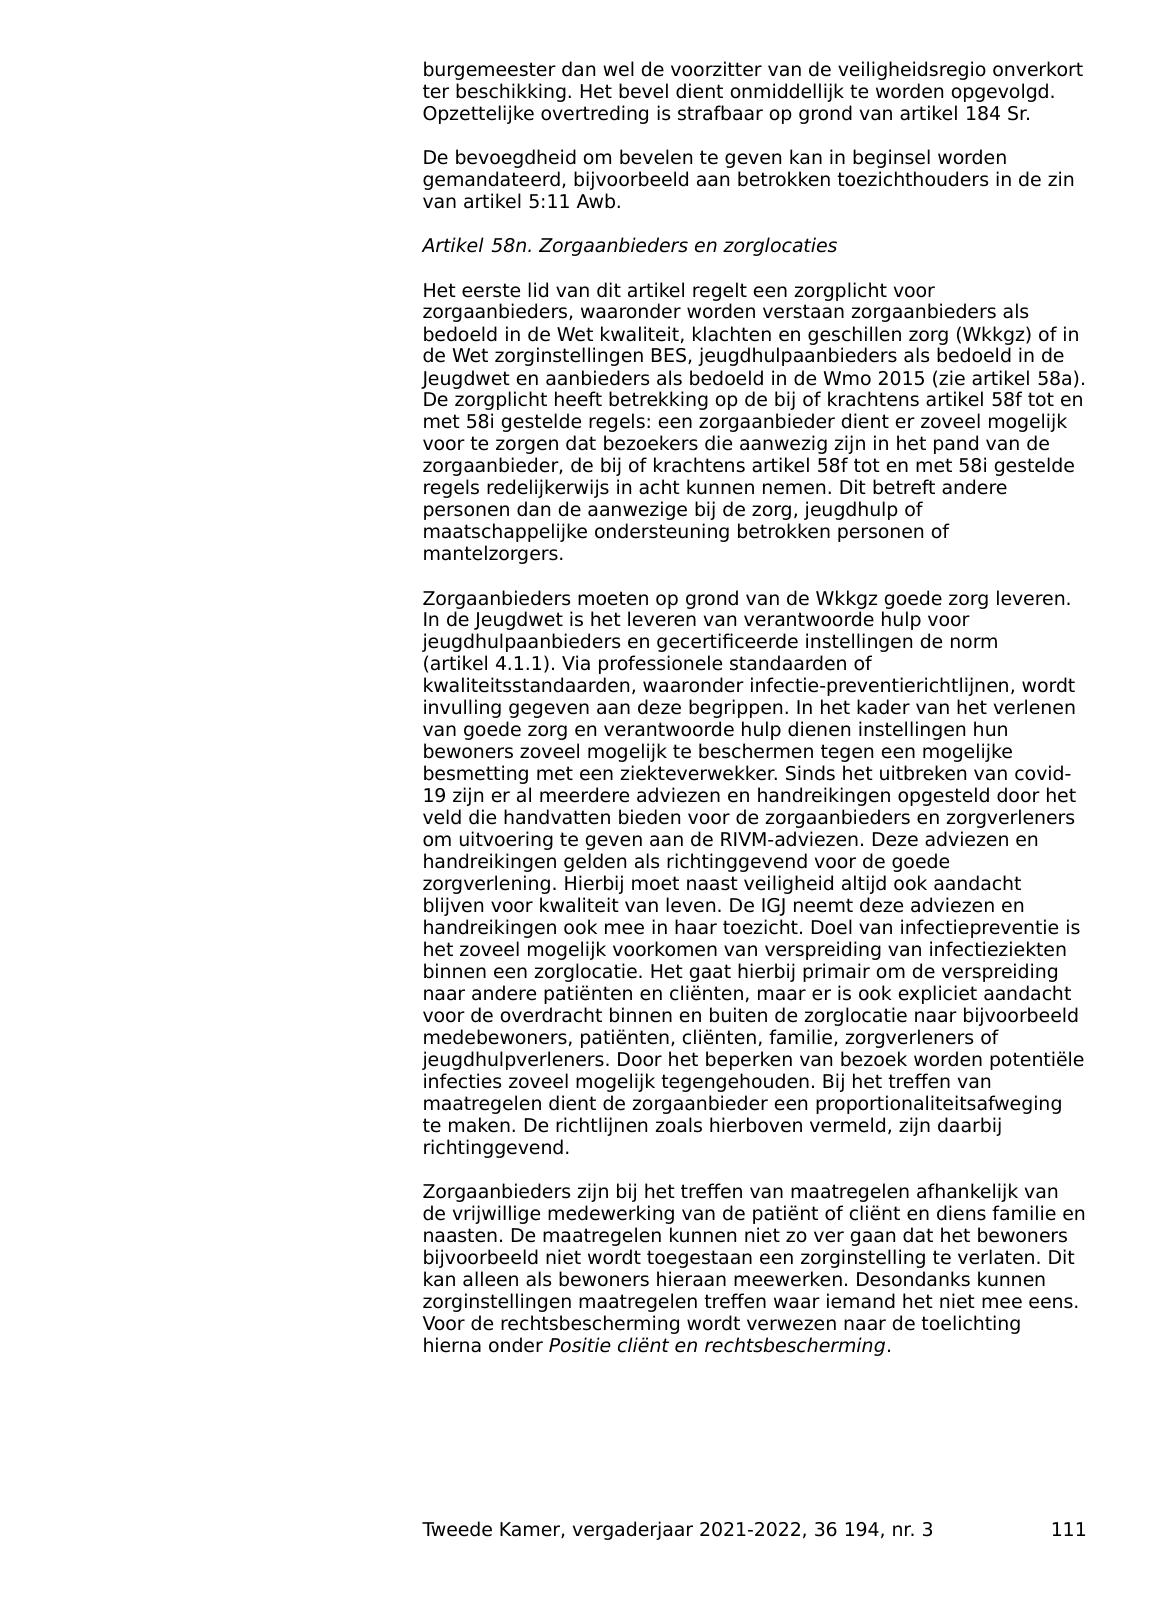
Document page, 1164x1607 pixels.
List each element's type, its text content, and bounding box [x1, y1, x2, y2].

text De bevoegdheid om bevelen te geven kan in beginsel worden gemandateerd, bijvoorbeeld aan betrokken toezichthouders in de zin van artikel 5:11 Awb. [422, 147, 1087, 213]
text Zorgaanbieders moeten op grond van de Wkkgz goede zorg leveren. In de Jeugdwet is het leveren van verantwoorde hulp voor jeugdhulpaanbieders en gecertificeerde instellingen de norm (artikel 4.1.1). Via professionele standaarden of kwaliteitsstandaarden, waaronder infectie-preventierichtlijnen, wordt invulling gegeven aan deze begrippen. In het kader van het verlenen van goede zorg en verantwoorde hulp dienen instellingen hun bewoners zoveel mogelijk te beschermen tegen een mogelijke besmetting met een ziekteverwekker. Sinds het uitbreken van covid-19 zijn er al meerdere adviezen en handreikingen opgesteld door het veld die handvatten bieden voor de zorgaanbieders en zorgverleners om uitvoering te geven aan de RIVM-adviezen. Deze adviezen en handreikingen gelden als richtinggevend voor de goede zorgverlening. Hierbij moet naast veiligheid altijd ook aandacht blijven voor kwaliteit van leven. De IGJ neemt deze adviezen en handreikingen ook mee in haar toezicht. Doel van infectiepreventie is het zoveel mogelijk voorkomen van verspreiding van infectieziekten binnen een zorglocatie. Het gaat hierbij primair om de verspreiding naar andere patiënten en cliënten, maar er is ook expliciet aandacht voor de overdracht binnen en buiten de zorglocatie naar bijvoorbeeld medebewoners, patiënten, cliënten, familie, zorgverleners of jeugdhulpverleners. Door het beperken van bezoek worden potentiële infecties zoveel mogelijk tegengehouden. Bij het treffen van maatregelen dient de zorgaanbieder een proportionaliteitsafweging te maken. De richtlijnen zoals hierboven vermeld, zijn daarbij richtinggevend. [422, 587, 1087, 1159]
subtitle Artikel 58n. Zorgaanbieders en zorglocaties [422, 235, 1087, 257]
text burgemeester dan wel de voorzitter van de veiligheidsregio onverkort ter beschikking. Het bevel dient onmiddellijk te worden opgevolgd. Opzettelijke overtreding is strafbaar op grond van artikel 184 Sr. [422, 59, 1087, 125]
text Zorgaanbieders zijn bij het treffen van maatregelen afhankelijk van de vrijwillige medewerking van de patiënt of cliënt en diens familie en naasten. De maatregelen kunnen niet zo ver gaan dat het bewoners bijvoorbeeld niet wordt toegestaan een zorginstelling te verlaten. Dit kan alleen als bewoners hieraan meewerken. Desondanks kunnen zorginstellingen maatregelen treffen waar iemand het niet mee eens. Voor de rechtsbescherming wordt verwezen naar de toelichting hierna onder Positie cliënt en rechtsbescherming. [422, 1181, 1087, 1357]
text Het eerste lid van dit artikel regelt een zorgplicht voor zorgaanbieders, waaronder worden verstaan zorgaanbieders als bedoeld in de Wet kwaliteit, klachten en geschillen zorg (Wkkgz) of in de Wet zorginstellingen BES, jeugdhulpaanbieders als bedoeld in de Jeugdwet en aanbieders als bedoeld in de Wmo 2015 (zie artikel 58a). De zorgplicht heeft betrekking op de bij of krachtens artikel 58f tot en met 58i gestelde regels: een zorgaanbieder dient er zoveel mogelijk voor te zorgen dat bezoekers die aanwezig zijn in het pand van de zorgaanbieder, de bij of krachtens artikel 58f tot en met 58i gestelde regels redelijkerwijs in acht kunnen nemen. Dit betreft andere personen dan de aanwezige bij de zorg, jeugdhulp of maatschappelijke ondersteuning betrokken personen of mantelzorgers. [422, 279, 1087, 565]
